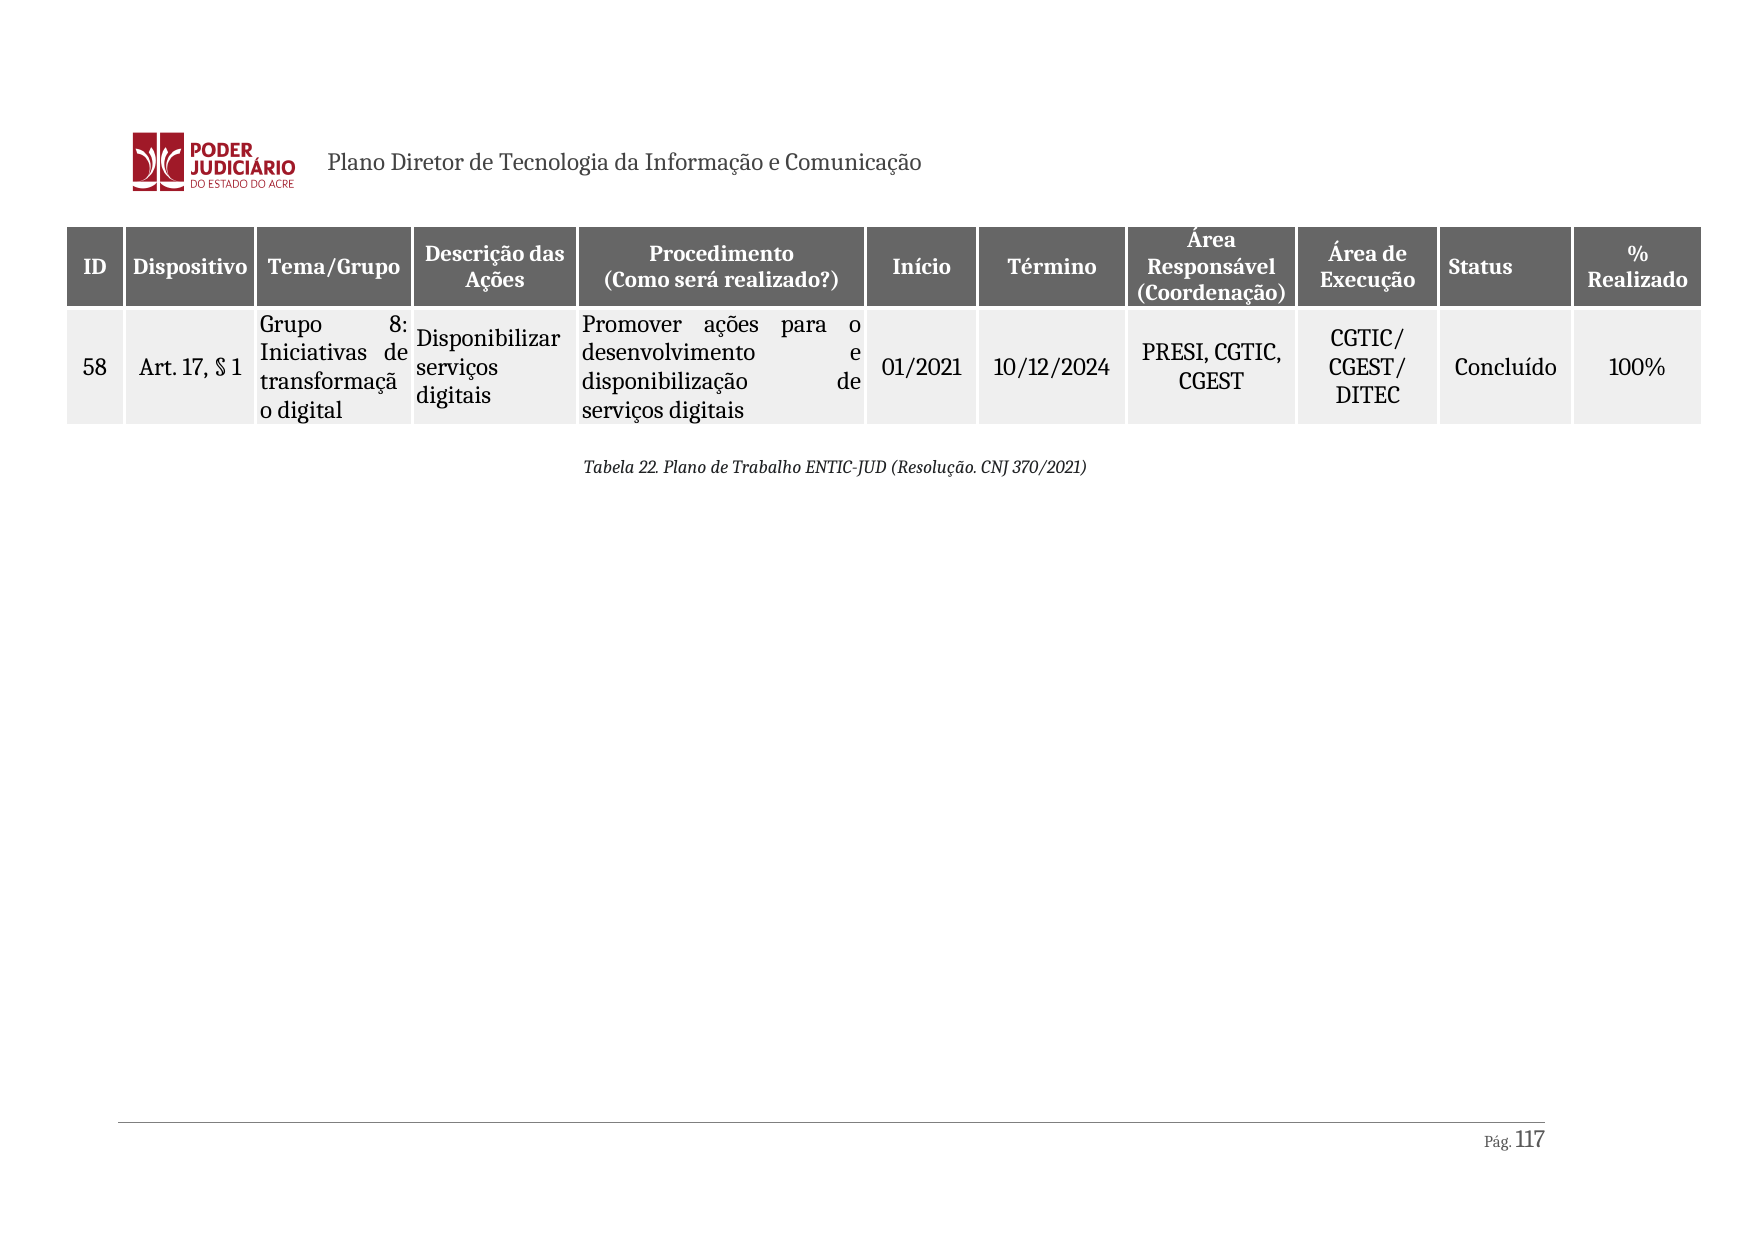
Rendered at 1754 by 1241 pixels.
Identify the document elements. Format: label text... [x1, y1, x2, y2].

table_cell 58 [67, 310, 123, 424]
table_header % Realizado [1574, 227, 1701, 306]
table_cell Disponibilizar serviços digitais [414, 310, 576, 424]
table_cell PRESI, CGTIC, CGEST [1128, 310, 1295, 424]
table_cell Grupo 8: Iniciativas de transformação digital [257, 310, 411, 424]
table_cell CGTIC/CGEST/DITEC [1298, 310, 1437, 424]
table_header Tema/Grupo [257, 227, 411, 306]
table_cell 01/2021 [867, 310, 976, 424]
table_header ID [67, 227, 123, 306]
table_header Área Responsável (Coordenação) [1128, 227, 1295, 306]
table_cell Concluído [1440, 310, 1571, 424]
table_cell Promover ações para o desenvolvimento e disponibilização de serviços digitais [579, 310, 864, 424]
table_header Dispositivo [126, 227, 254, 306]
table_header Início [867, 227, 976, 306]
table_header Procedimento (Como será realizado?) [579, 227, 864, 306]
table_cell Art. 17, § 1 [126, 310, 254, 424]
table_header Status [1440, 227, 1571, 306]
table_cell 100% [1574, 310, 1701, 424]
table_cell 10/12/2024 [979, 310, 1125, 424]
text Tabela 22. Plano de Trabalho ENTIC-JUD (Resolução. CNJ 370/2021) [118, 456, 1555, 478]
table_header Área de Execução [1298, 227, 1437, 306]
table_header Descrição das Ações [414, 227, 576, 306]
table_header Término [979, 227, 1125, 306]
